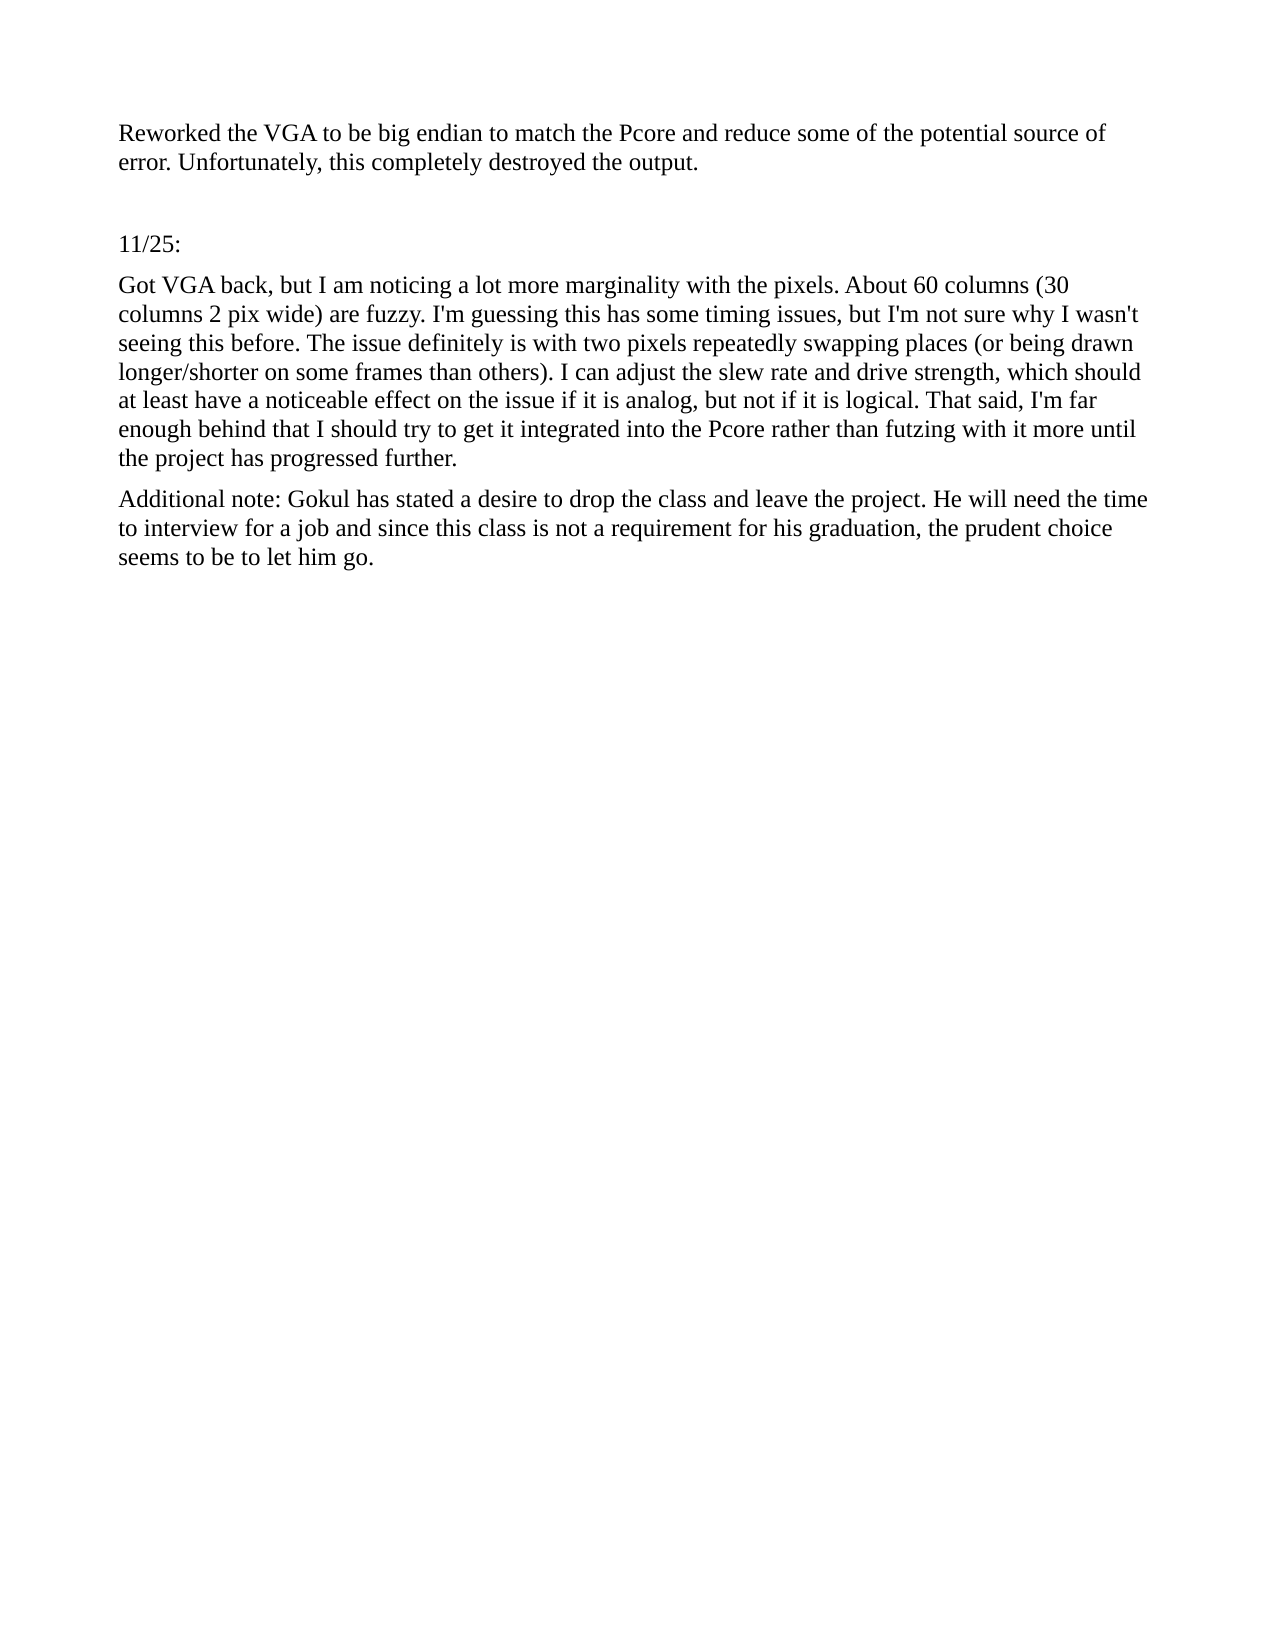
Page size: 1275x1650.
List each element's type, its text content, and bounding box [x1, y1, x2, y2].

text Reworked the VGA to be big endian to match the Pcore and reduce some of the potential source of error. Unfortunately, this completely destroyed the output. [118, 118, 1157, 176]
text Got VGA back, but I am noticing a lot more marginality with the pixels. About 60 columns (30 columns 2 pix wide) are fuzzy. I'm guessing this has some timing issues, but I'm not sure why I wasn't seeing this before. The issue definitely is with two pixels repeatedly swapping places (or being drawn longer/shorter on some frames than others). I can adjust the slew rate and drive strength, which should at least have a noticeable effect on the issue if it is analog, but not if it is logical. That said, I'm far enough behind that I should try to get it integrated into the Pcore rather than futzing with it more until the project has progressed further. [118, 271, 1157, 472]
text 11/25: [118, 229, 1157, 258]
text Additional note: Gokul has stated a desire to drop the class and leave the project. He will need the time to interview for a job and since this class is not a requirement for his graduation, the prudent choice seems to be to let him go. [118, 484, 1157, 571]
